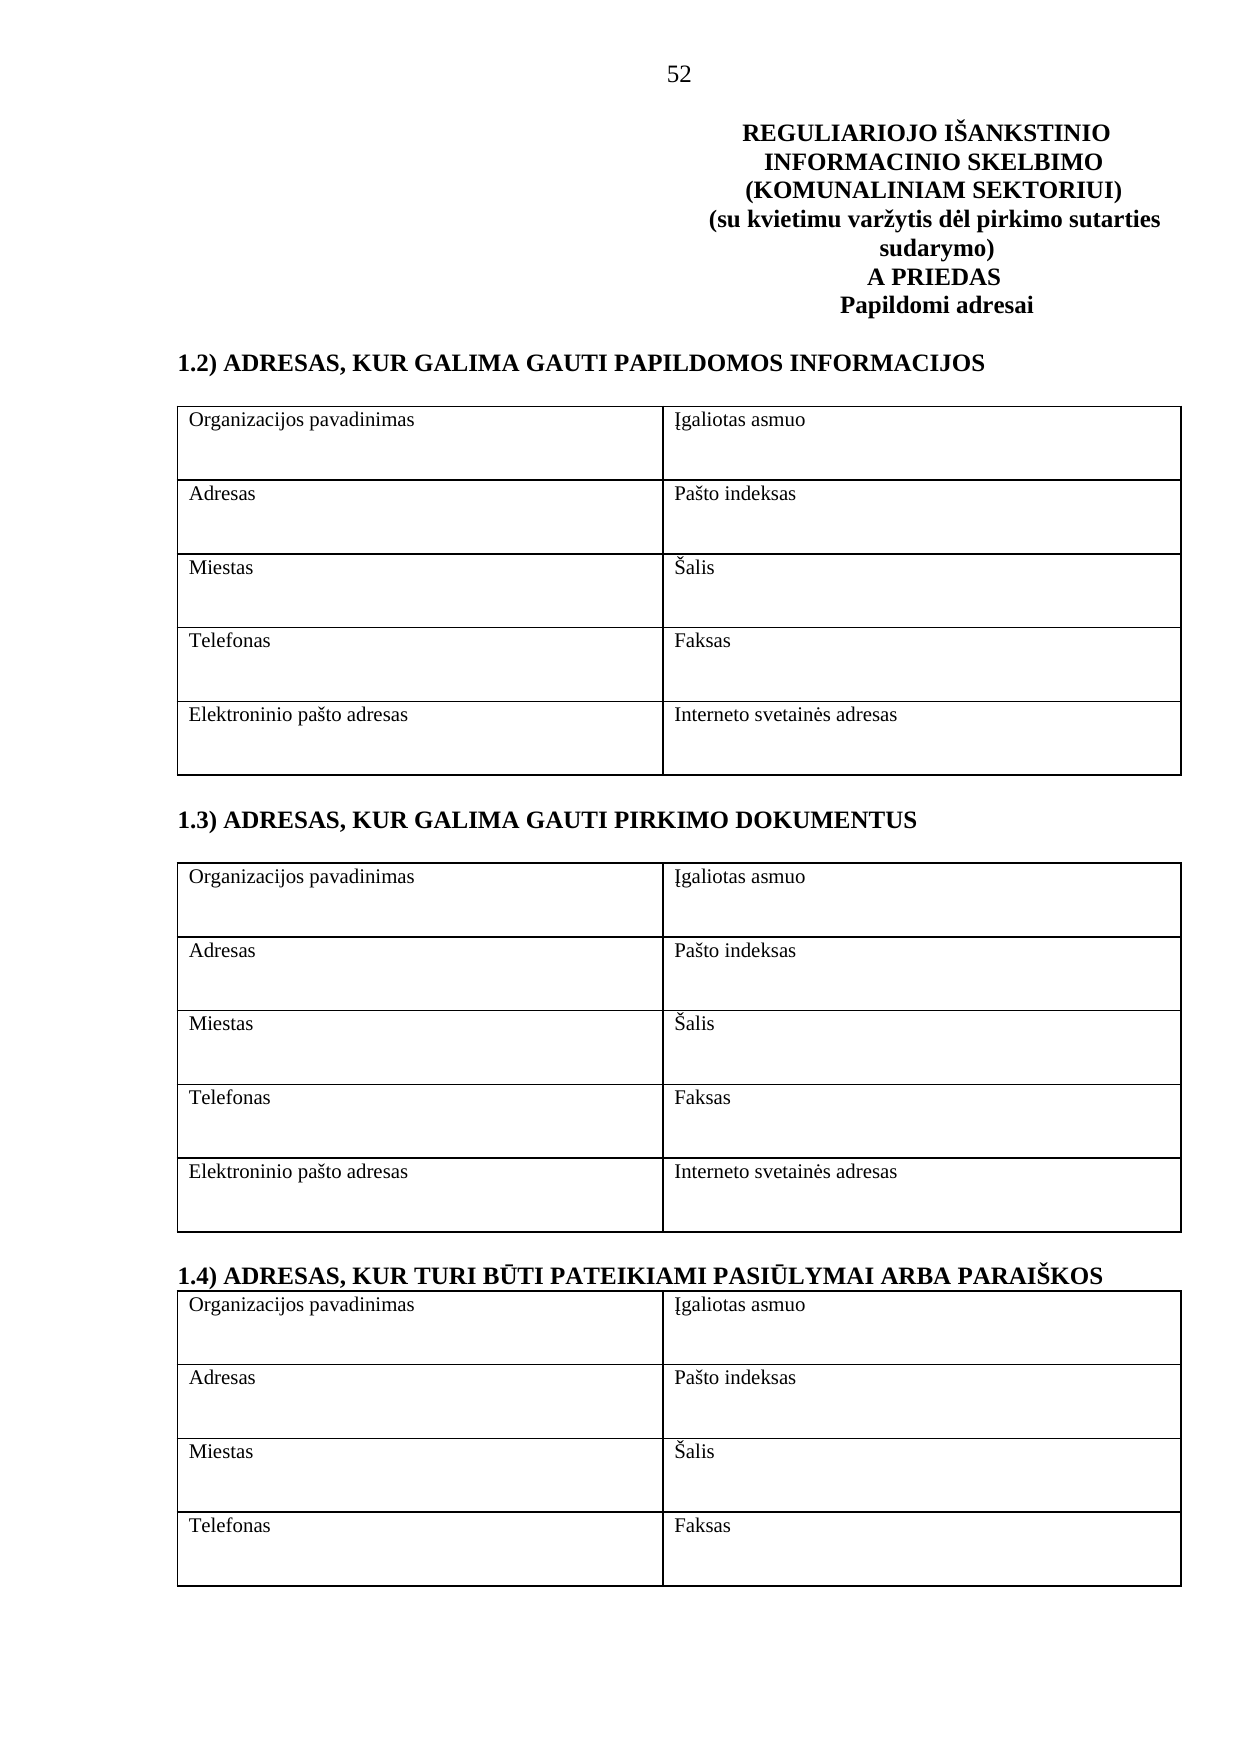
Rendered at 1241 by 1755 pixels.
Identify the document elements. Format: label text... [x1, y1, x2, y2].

table_cell Miestas [178, 1439, 662, 1511]
table_cell Faksas [664, 1085, 1180, 1157]
table_cell Telefonas [178, 1085, 662, 1157]
table_cell Šalis [664, 1439, 1180, 1511]
table_cell Faksas [664, 628, 1180, 701]
text A PRIEDAS [177, 262, 1181, 291]
table_cell Pašto indeksas [664, 938, 1180, 1010]
text sudarymo) [177, 233, 1181, 262]
table_cell Interneto svetainės adresas [664, 1159, 1180, 1231]
text INFORMACINIO SKELBIMO [177, 147, 1181, 176]
text 1.2) Adresas, kur galima gauti papildomos informacijos [177, 348, 1181, 377]
table_cell Elektroninio pašto adresas [178, 702, 662, 774]
text Papildomi adresai [177, 291, 1181, 319]
table_cell Miestas [178, 555, 662, 627]
table_header Organizacijos pavadinimas [178, 407, 662, 479]
table_cell Šalis [664, 1011, 1180, 1083]
table_cell Telefonas [178, 1513, 662, 1585]
text (KOMUNALINIAM SEKTORIUI) [177, 176, 1181, 204]
text REGULIARIOJO IŠANKSTINIO [177, 118, 1181, 147]
text 1.4) Adresas, kur turi būti pateikiami pasiūlymai arba paraiškos [177, 1261, 1181, 1290]
table_header Įgaliotas asmuo [664, 407, 1180, 479]
table_cell Faksas [664, 1513, 1180, 1585]
table_cell Adresas [178, 938, 662, 1010]
table_cell Pašto indeksas [664, 481, 1180, 553]
table_cell Adresas [178, 481, 662, 553]
table_cell Elektroninio pašto adresas [178, 1159, 662, 1231]
table_cell Miestas [178, 1011, 662, 1083]
table_header Įgaliotas asmuo [664, 864, 1180, 936]
table_cell Pašto indeksas [664, 1365, 1180, 1437]
text (su kvietimu varžytis dėl pirkimo sutarties [177, 204, 1181, 233]
table_cell Interneto svetainės adresas [664, 702, 1180, 774]
table_cell Šalis [664, 555, 1180, 627]
table_cell Telefonas [178, 628, 662, 701]
table_header Įgaliotas asmuo [664, 1292, 1180, 1364]
text 1.3) Adresas, kur galima gauti PIRKIMO dokumentus [177, 805, 1181, 833]
table_header Organizacijos pavadinimas [178, 864, 662, 936]
table_header Organizacijos pavadinimas [178, 1292, 662, 1364]
table_cell Adresas [178, 1365, 662, 1437]
